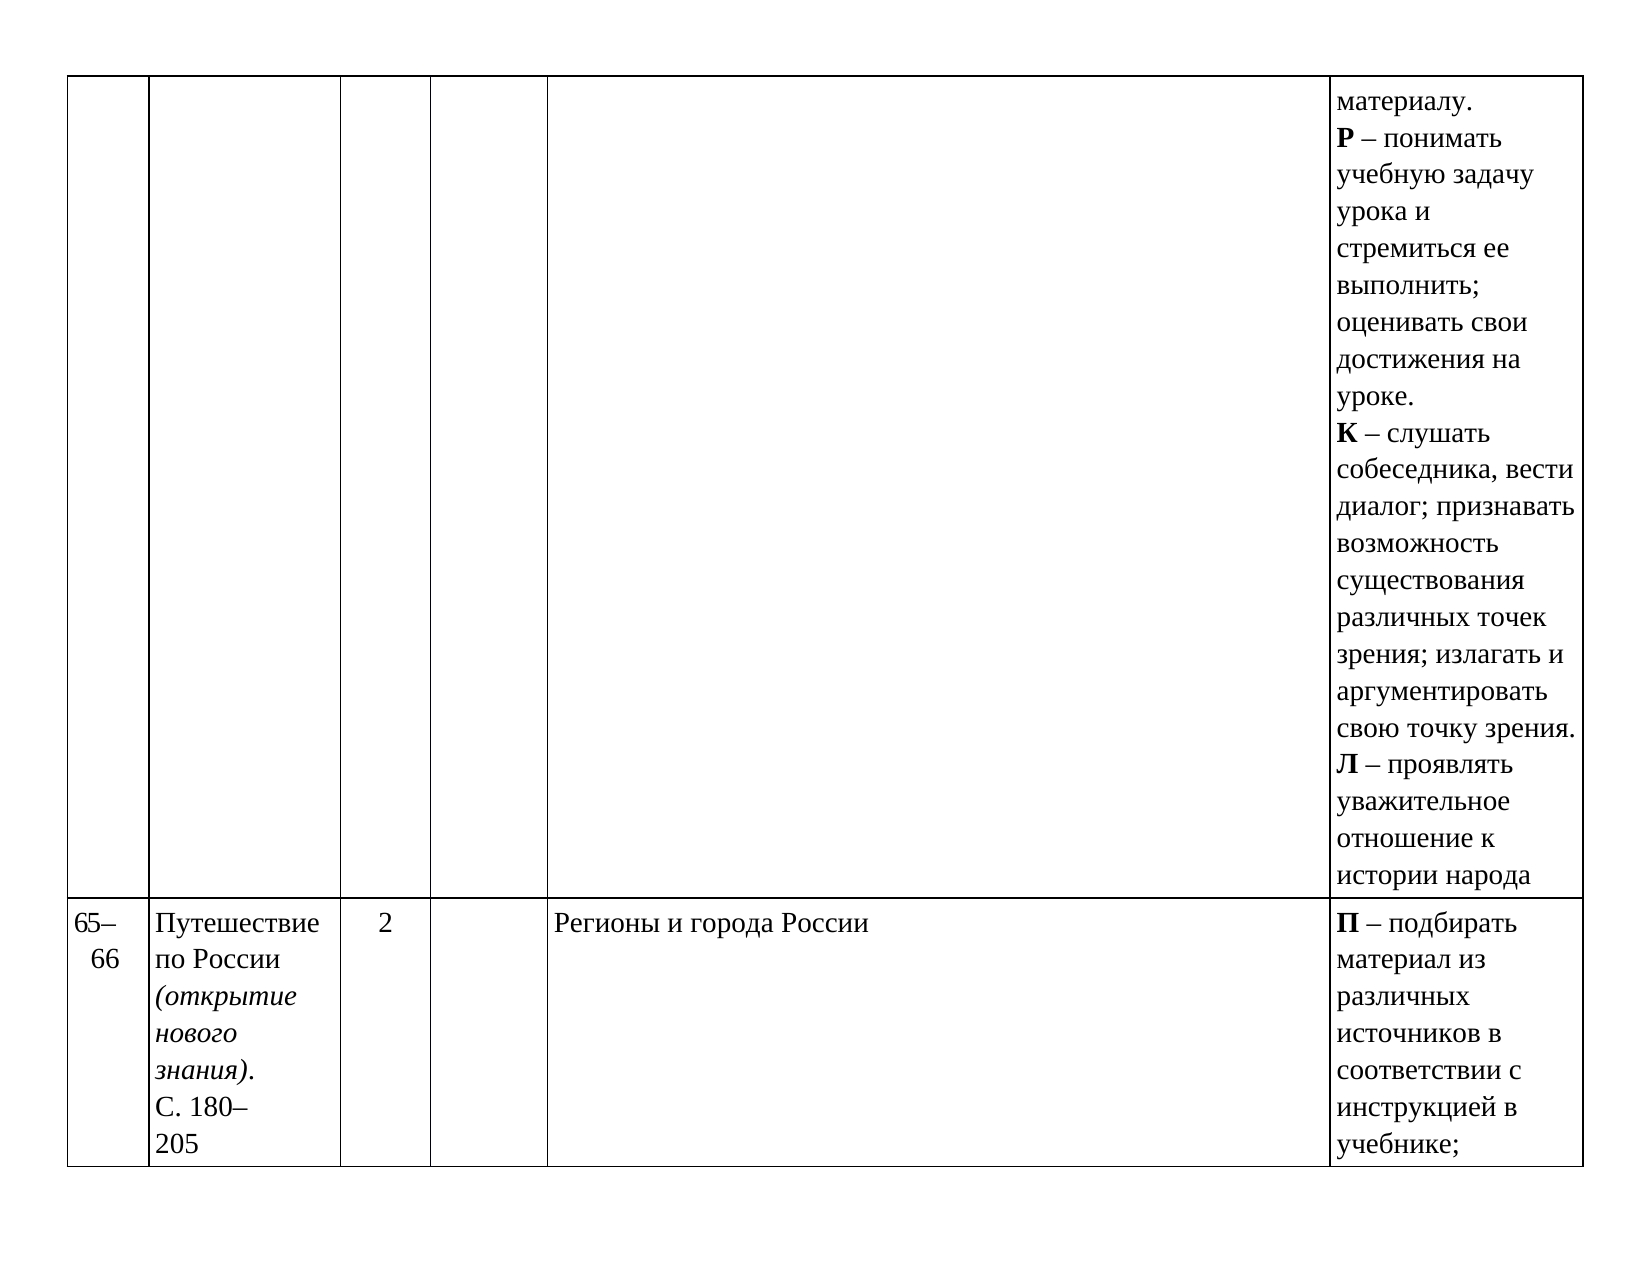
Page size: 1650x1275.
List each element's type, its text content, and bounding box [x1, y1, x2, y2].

table_header [68, 77, 148, 897]
table_cell Регионы и города России [548, 899, 1329, 1166]
table_header [341, 77, 430, 897]
table_header материалу. Р – понимать учебную задачу урока и стремиться ее выполнить; оценивать свои достижения на уроке. К – слушать собеседника, вести диалог; признавать возможность существования различных точек зрения; излагать и аргументировать свою точку зрения. Л – проявлять уважительное отношение к истории народа [1331, 77, 1582, 897]
table_cell П – подбирать материал из различных источников в соответствии с инструкцией в учебнике; [1331, 899, 1582, 1166]
table_cell 2 [341, 899, 430, 1166]
table_cell [431, 899, 547, 1166]
table_header [548, 77, 1329, 897]
table_cell 65– 66 [68, 899, 148, 1166]
table_cell Путешествие по России (открытие нового знания). С. 180– 205 [150, 899, 340, 1166]
table_header [150, 77, 340, 897]
table_header [431, 77, 547, 897]
